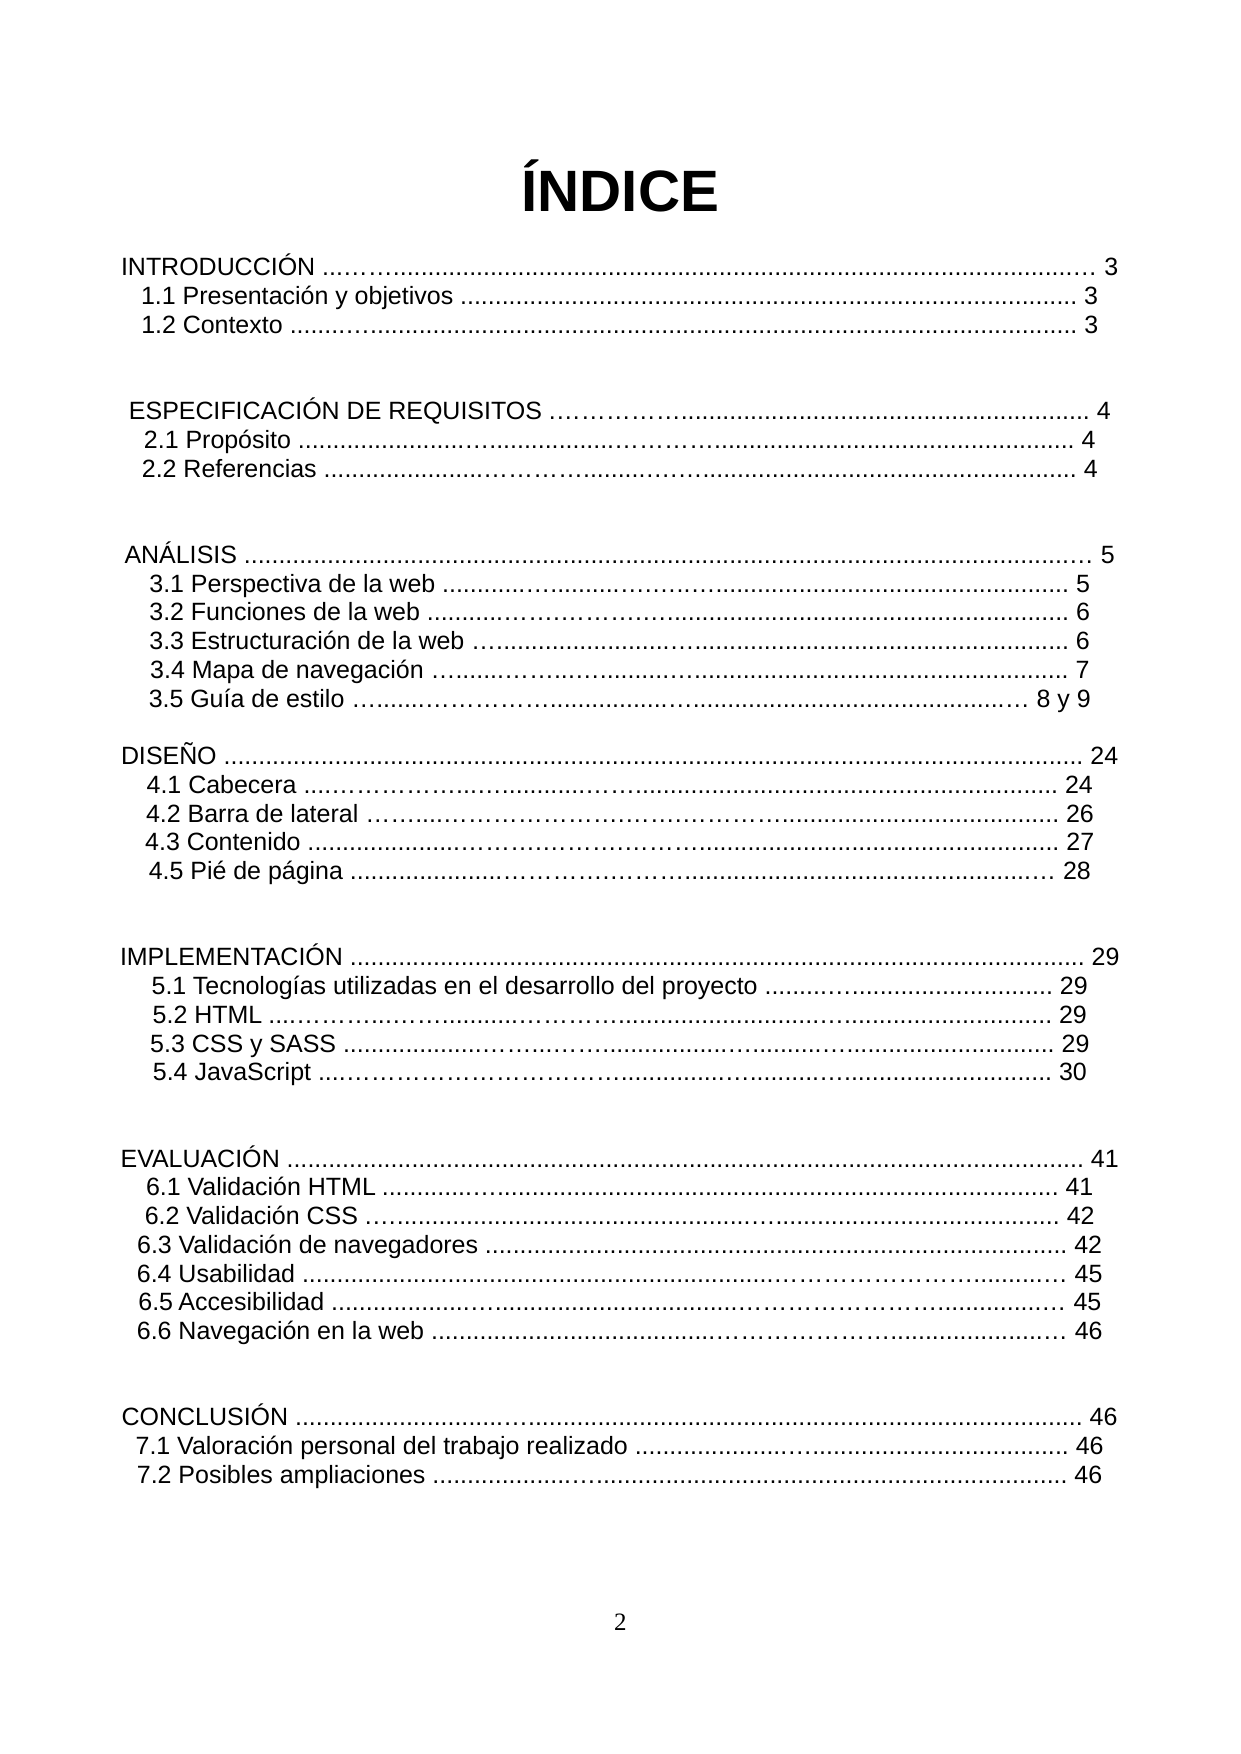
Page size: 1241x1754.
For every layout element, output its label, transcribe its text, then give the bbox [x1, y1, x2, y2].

text 6.3 Validación de navegadores .................................................................................... 42 [118, 1230, 1122, 1259]
text 1.1 Presentación y objetivos ......................................................................................... 3 [118, 281, 1122, 310]
text 6.2 Validación CSS .…...................................................…......................................... 42 [118, 1201, 1122, 1230]
text 6.5 Accesibilidad ....................…...................................……………………...............… 45 [118, 1287, 1122, 1316]
text IMPLEMENTACIÓN .......................................................................................................... 29 [118, 942, 1122, 971]
text 3.4 Mapa de navegación ….......……...…..........…...................................................... 7 [118, 655, 1122, 684]
text 7.1 Valoración personal del trabajo realizado ......................…..................................... 46 [118, 1431, 1122, 1460]
text 7.2 Posibles ampliaciones ....................….................................................................... 46 [118, 1460, 1122, 1489]
text 3.5 Guía de estilo ….......…………….................….............................................… 8 y 9 [118, 684, 1122, 712]
text 5.4 JavaScript ....……………………………...............…..........….............................. 30 [118, 1057, 1122, 1086]
text 3.3 Estructuración de la web ….........................…...................................................... 6 [118, 626, 1122, 655]
text 4.2 Barra de lateral ……....………………….…….…………........................................ 26 [118, 799, 1122, 827]
text INTRODUCCIÓN ...……..................................................................................................… 3 [118, 252, 1122, 281]
text 2.1 Propósito ........................…..................………….................................................... 4 [118, 425, 1122, 454]
text 6.6 Navegación en la web .........................................…………………......................… 46 [118, 1316, 1122, 1345]
text ÍNDICE [118, 157, 1122, 224]
text EVALUACIÓN ................................................................................................................... 41 [118, 1144, 1122, 1172]
text 6.4 Usabilidad ....................................................................……………………..........… 45 [118, 1259, 1122, 1287]
text ESPECIFICACIÓN DE REQUISITOS .……………........................................................... 4 [118, 396, 1122, 425]
text 2.2 Referencias .......................………….........….…...................................................... 4 [118, 454, 1122, 482]
text CONCLUSIÓN ..............................…................................................................................ 46 [118, 1402, 1122, 1431]
text 6.1 Validación HTML .............…................................................................................. 41 [118, 1172, 1122, 1201]
text 5.2 HTML ....………...……...........………….............................….............................. 29 [118, 1000, 1122, 1029]
text 4.3 Contenido ......................……….……….……….................................................... 27 [118, 827, 1122, 856]
text 3.1 Perspectiva de la web ............…..........….…..…................................................... 5 [118, 569, 1122, 597]
text 3.2 Funciones de la web ...........…….……….….......................................................... 6 [118, 597, 1122, 626]
text 5.3 CSS y SASS ....................……...……..................…..........….............................. 29 [118, 1029, 1122, 1057]
text 5.1 Tecnologías utilizadas en el desarrollo del proyecto .........…............................. 29 [118, 971, 1122, 1000]
text ANÁLISIS .......................................................................................................................… 5 [118, 540, 1122, 569]
text DISEÑO ............................................................................................................................ 24 [118, 741, 1122, 770]
text 1.2 Contexto ........…...................................................................................................... 3 [118, 310, 1122, 339]
text 4.5 Pié de página ......................………….………..................................................… 28 [118, 856, 1122, 885]
text 4.1 Cabecera ....……………...…............……............................................................. 24 [118, 770, 1122, 799]
